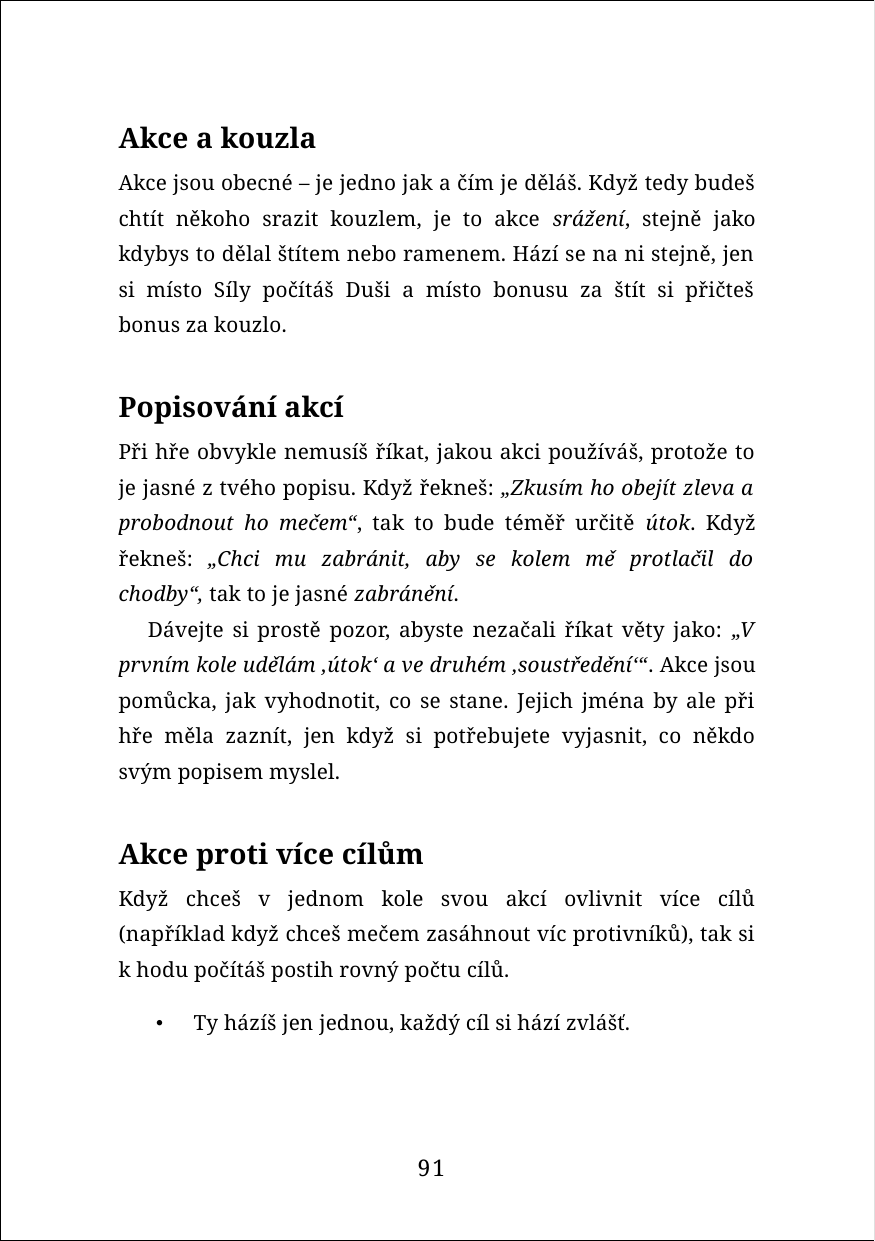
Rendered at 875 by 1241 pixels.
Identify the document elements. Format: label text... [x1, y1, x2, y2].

subtitle Akce proti více cílům [118, 834, 756, 872]
list Ty házíš jen jednou, každý cíl si hází zvlášť. [156, 1008, 756, 1037]
subtitle Akce a kouzla [118, 118, 756, 157]
text Při hře obvykle nemusíš říkat, jakou akci používáš, protože to je jasné z tvého popisu. Když řekneš: „Zkusím ho obejít zleva a probodnout ho mečem“, tak to bude téměř určitě útok. Když řekneš: „Chci mu zabránit, aby se kolem mě protlačil do chodby“, tak to je jasné zabránění. Dávejte si prostě pozor, abyste nezačali říkat věty jako: „V prvním kole udělám ‚útok‘ a ve druhém ‚soustředění‘“. Akce jsou pomůcka, jak vyhodnotit, co se stane. Jejich jména by ale při hře měla zaznít, jen když si potřebujete vyjasnit, co někdo svým popisem myslel. [118, 437, 756, 786]
text Akce jsou obecné – je jedno jak a čím je děláš. Když tedy budeš chtít někoho srazit kouzlem, je to akce srážení, stejně jako kdybys to dělal štítem nebo ramenem. Hází se na ni stejně, jen si místo Síly počítáš Duši a místo bonusu za štít si přičteš bonus za kouzlo. [118, 168, 756, 339]
subtitle Popisování akcí [118, 387, 756, 426]
text Když chceš v jednom kole svou akcí ovlivnit více cílů (například když chceš mečem zasáhnout víc protivníků), tak si k hodu počítáš postih rovný počtu cílů. [118, 884, 756, 983]
